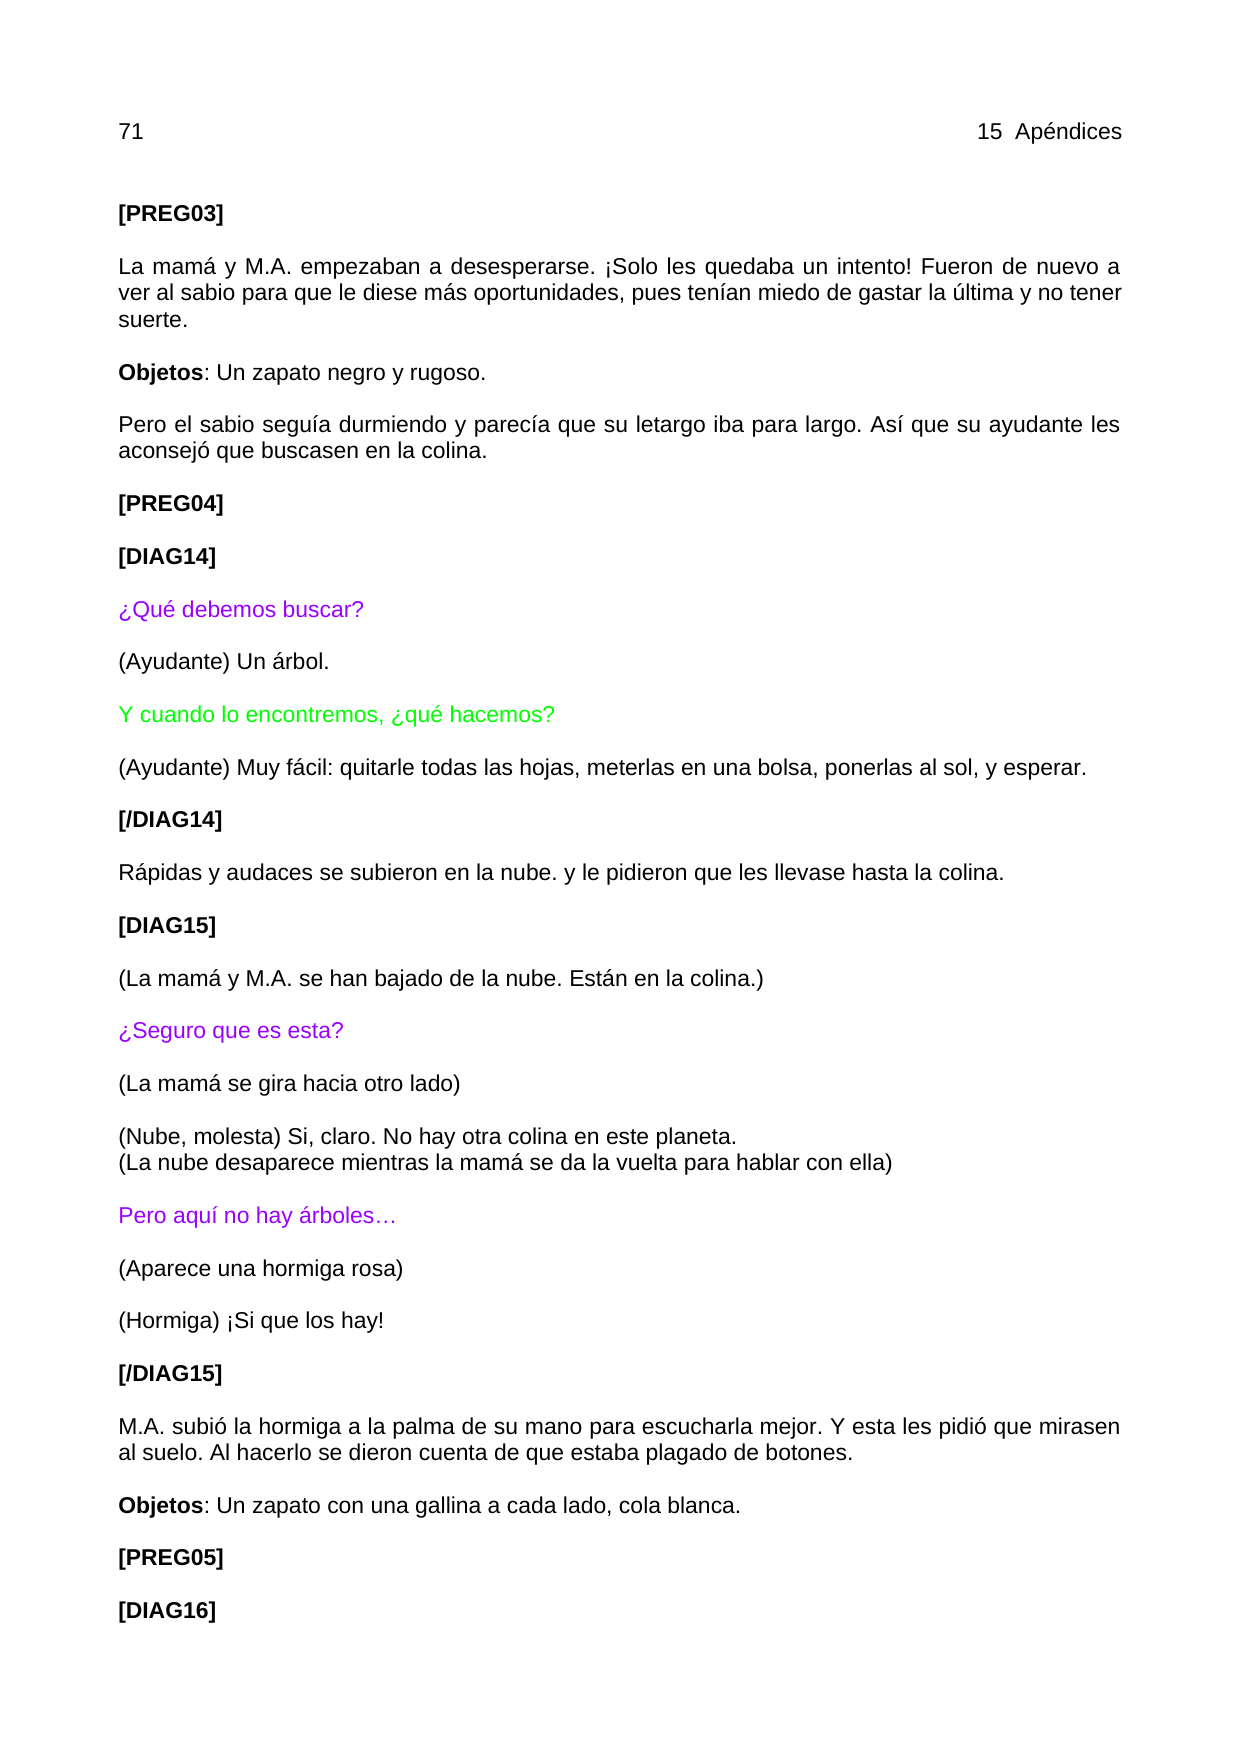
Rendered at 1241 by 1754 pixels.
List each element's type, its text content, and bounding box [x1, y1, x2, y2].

text (Ayudante) Un árbol. [118, 648, 1122, 675]
text [/DIAG14] [118, 806, 1122, 833]
text (Hormiga) ¡Si que los hay! [118, 1307, 1122, 1333]
text [/DIAG15] [118, 1360, 1122, 1386]
text Objetos: Un zapato con una gallina a cada lado, cola blanca. [118, 1492, 1122, 1518]
text Y cuando lo encontremos, ¿qué hacemos? [118, 701, 1122, 727]
text [PREG05] [118, 1544, 1122, 1597]
text (La nube desaparece mientras la mamá se da la vuelta para hablar con ella) [118, 1149, 1122, 1175]
text Pero aquí no hay árboles… [118, 1202, 1122, 1228]
text La mamá y M.A. empezaban a desesperarse. ¡Solo les quedaba un intento! Fueron de nuevo a ver al sabio para que le diese más oportunidades, pues tenían miedo de gastar la última y no tener suerte. [118, 253, 1122, 332]
text [PREG04] [118, 490, 1122, 543]
text [PREG03] [118, 200, 1122, 227]
text Pero el sabio seguía durmiendo y parecía que su letargo iba para largo. Así que su ayudante les aconsejó que buscasen en la colina. [118, 411, 1122, 464]
text (Aparece una hormiga rosa) [118, 1254, 1122, 1281]
text (La mamá se gira hacia otro lado) [118, 1070, 1122, 1096]
text M.A. subió la hormiga a la palma de su mano para escucharla mejor. Y esta les pidió que mirasen al suelo. Al hacerlo se dieron cuenta de que estaba plagado de botones. [118, 1413, 1122, 1465]
text Rápidas y audaces se subieron en la nube. y le pidieron que les llevase hasta la colina. [118, 859, 1122, 886]
text ¿Qué debemos buscar? [118, 596, 1122, 622]
text (Nube, molesta) Si, claro. No hay otra colina en este planeta. [118, 1123, 1122, 1149]
text [DIAG14] [118, 543, 1122, 569]
text ¿Seguro que es esta? [118, 1017, 1122, 1044]
text [DIAG15] [118, 912, 1122, 938]
text (Ayudante) Muy fácil: quitarle todas las hojas, meterlas en una bolsa, ponerlas al sol, y esperar. [118, 754, 1122, 780]
text Objetos: Un zapato negro y rugoso. [118, 358, 1122, 385]
text [DIAG16] [118, 1597, 1122, 1623]
text (La mamá y M.A. se han bajado de la nube. Están en la colina.) [118, 964, 1122, 991]
